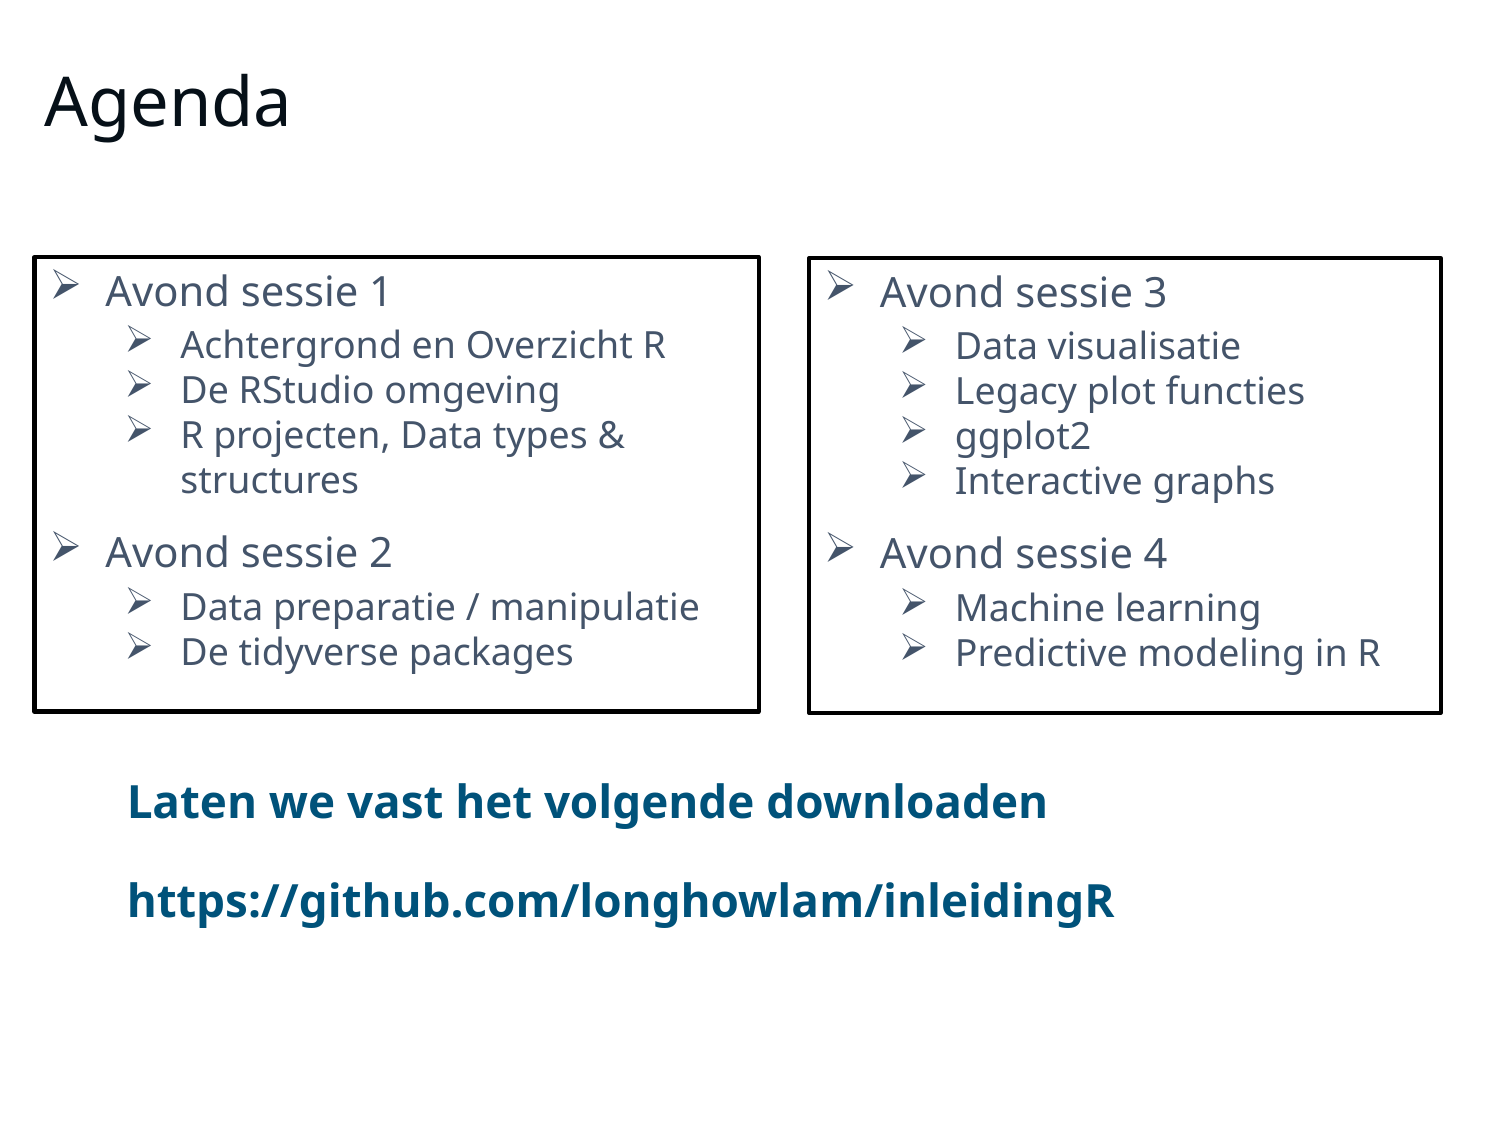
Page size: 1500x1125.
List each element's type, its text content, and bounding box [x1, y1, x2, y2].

text_box Laten we vast het volgende downloaden https://github.com/longhowlam/inleidingR [112, 771, 1347, 837]
text_box Agenda [29, 26, 1323, 173]
text_box Avond sessie 3 Data visualisatie Legacy plot functies ggplot2 Interactive graphs Avond sessie 4 Machine learning Predictive modeling in R [808, 258, 1441, 713]
text_box Avond sessie 1 Achtergrond en Overzicht R De RStudio omgeving R projecten, Data types & structures Avond sessie 2 Data preparatie / manipulatie De tidyverse packages [34, 257, 759, 712]
